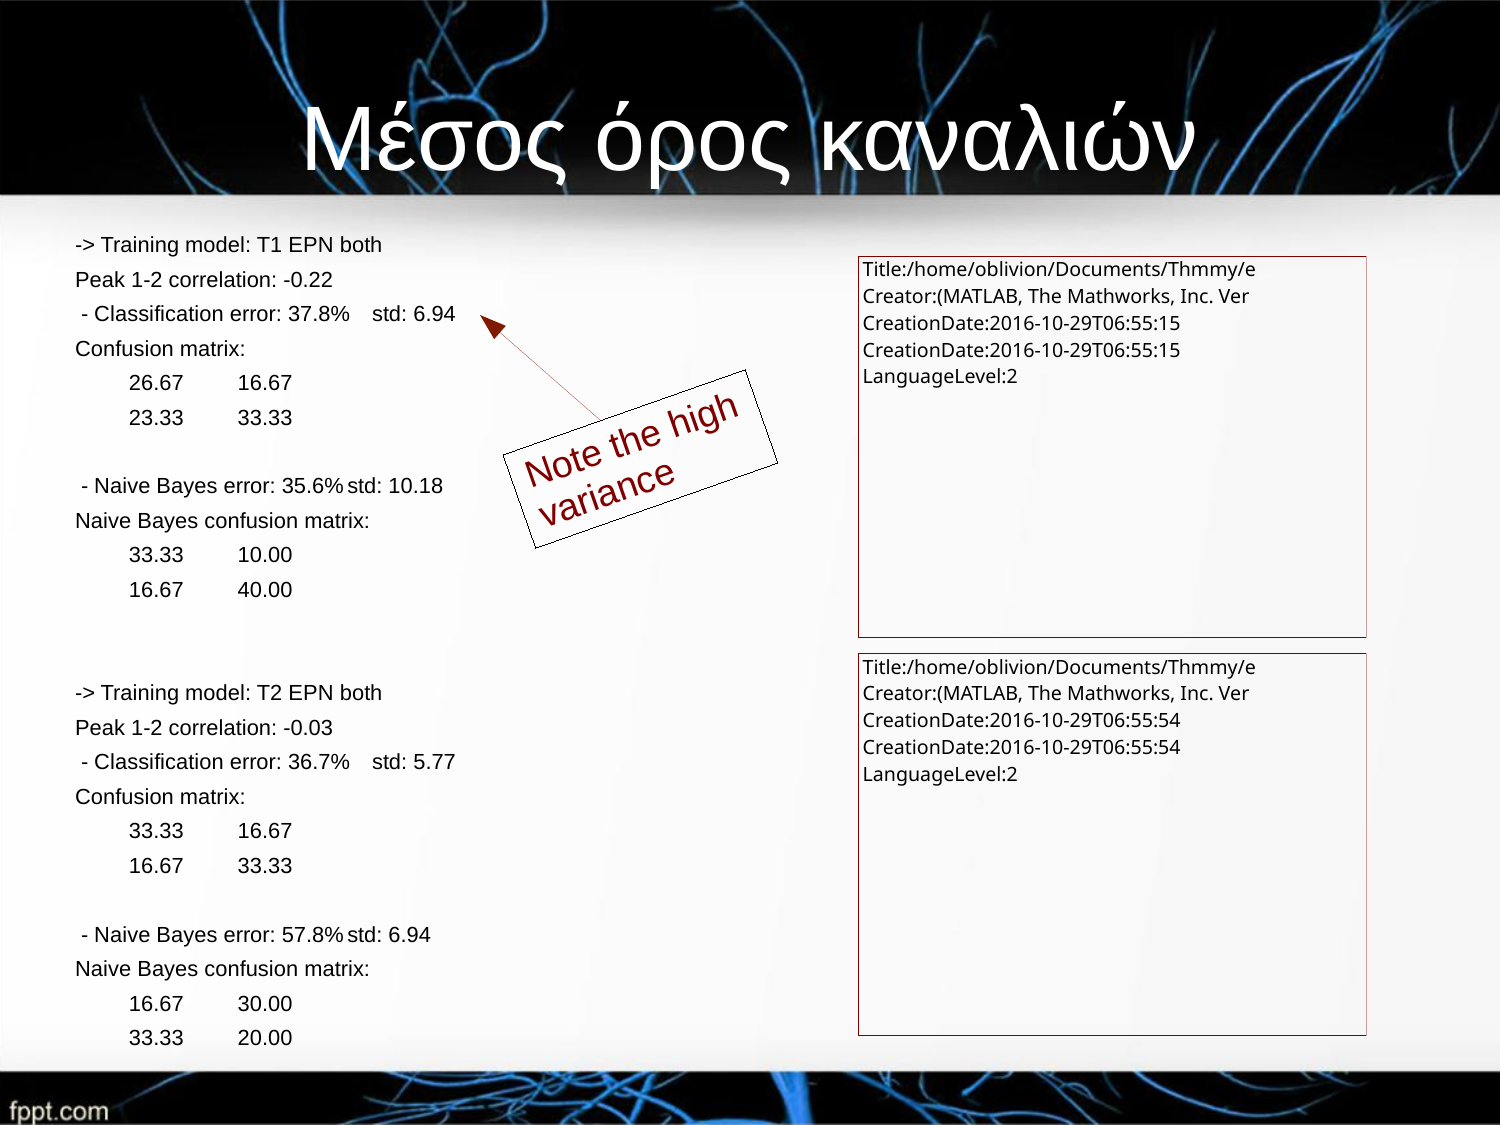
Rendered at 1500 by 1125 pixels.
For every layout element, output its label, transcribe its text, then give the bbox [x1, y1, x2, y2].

picture [0, 0, 1500, 1125]
title Μέσος όρος καναλιών [75, 45, 1425, 233]
list -> Training model: T1 EPN both Peak 1-2 correlation: -0.22 - Classification error: 37.8% std: 6.94 Confusion matrix: 26.67 16.67 23.33 33.33 - Naive Bayes error: 35.6% std: 10.18 Naive Bayes confusion matrix: 33.33 10.00 16.67 40.00 -> Training model: T2 EPN both Peak 1-2 correlation: -0.03 - Classification error: 36.7% std: 5.77 Confusion matrix: 33.33 16.67 16.67 33.33 - Naive Bayes error: 57.8% std: 6.94 Naive Bayes confusion matrix: 16.67 30.00 33.33 20.00 [75, 232, 481, 1066]
text_box Note the high variance [503, 369, 778, 549]
